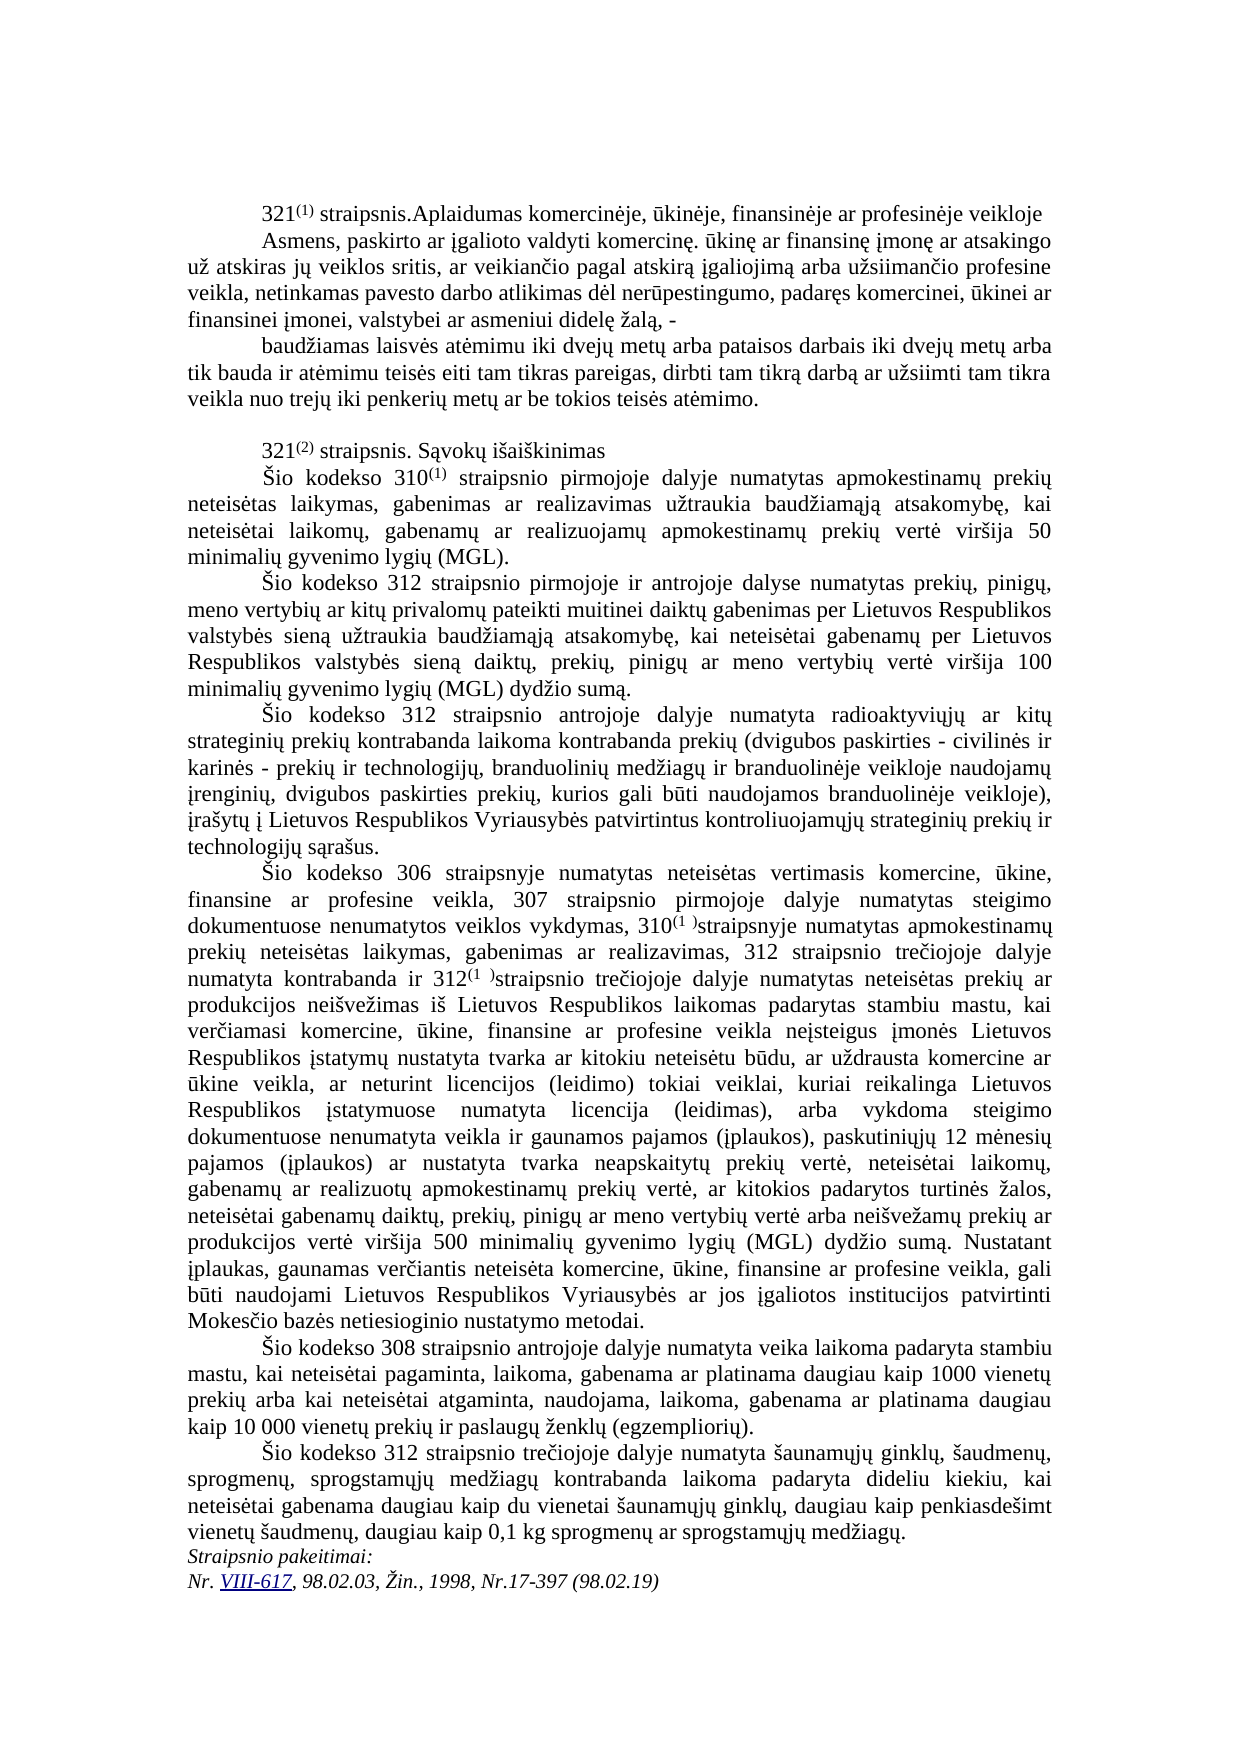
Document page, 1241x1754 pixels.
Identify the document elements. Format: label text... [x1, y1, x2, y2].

text baudžiamas laisvės atėmimu iki dvejų metų arba pataisos darbais iki dvejų metų arba tik bauda ir atėmimu teisės eiti tam tikras pareigas, dirbti tam tikrą darbą ar užsiimti tam tikra veikla nuo trejų iki penkerių metų ar be tokios teisės atėmimo. [187, 332, 1053, 411]
text 321(2) straipsnis. Sąvokų išaiškinimas [187, 438, 1053, 464]
text Šio kodekso 306 straipsnyje numatytas neteisėtas vertimasis komercine, ūkine, finansine ar profesine veikla, 307 straipsnio pirmojoje dalyje numatytas steigimo dokumentuose nenumatytos veiklos vykdymas, 310(1 )straipsnyje numatytas apmokestinamų prekių neteisėtas laikymas, gabenimas ar realizavimas, 312 straipsnio trečiojoje dalyje numatyta kontrabanda ir 312(1 )straipsnio trečiojoje dalyje numatytas neteisėtas prekių ar produkcijos neišvežimas iš Lietuvos Respublikos laikomas padarytas stambiu mastu, kai verčiamasi komercine, ūkine, finansine ar profesine veikla neįsteigus įmonės Lietuvos Respublikos įstatymų nustatyta tvarka ar kitokiu neteisėtu būdu, ar uždrausta komercine ar ūkine veikla, ar neturint licencijos (leidimo) tokiai veiklai, kuriai reikalinga Lietuvos Respublikos įstatymuose numatyta licencija (leidimas), arba vykdoma steigimo dokumentuose nenumatyta veikla ir gaunamos pajamos (įplaukos), paskutiniųjų 12 mėnesių pajamos (įplaukos) ar nustatyta tvarka neapskaitytų prekių vertė, neteisėtai laikomų, gabenamų ar realizuotų apmokestinamų prekių vertė, ar kitokios padarytos turtinės žalos, neteisėtai gabenamų daiktų, prekių, pinigų ar meno vertybių vertė arba neišvežamų prekių ar produkcijos vertė viršija 500 minimalių gyvenimo lygių (MGL) dydžio sumą. Nustatant įplaukas, gaunamas verčiantis neteisėta komercine, ūkine, finansine ar profesine veikla, gali būti naudojami Lietuvos Respublikos Vyriausybės ar jos įgaliotos institucijos patvirtinti Mokesčio bazės netiesioginio nustatymo metodai. [187, 859, 1053, 1334]
text Asmens, paskirto ar įgalioto valdyti komercinę. ūkinę ar finansinę įmonę ar atsakingo už atskiras jų veiklos sritis, ar veikiančio pagal atskirą įgaliojimą arba užsiimančio profesine veikla, netinkamas pavesto darbo atlikimas dėl nerūpestingumo, padaręs komercinei, ūkinei ar finansinei įmonei, valstybei ar asmeniui didelę žalą, - [187, 227, 1053, 332]
text Šio kodekso 312 straipsnio antrojoje dalyje numatyta radioaktyviųjų ar kitų strateginių prekių kontrabanda laikoma kontrabanda prekių (dvigubos paskirties - civilinės ir karinės - prekių ir technologijų, branduolinių medžiagų ir branduolinėje veikloje naudojamų įrenginių, dvigubos paskirties prekių, kurios gali būti naudojamos branduolinėje veikloje), įrašytų į Lietuvos Respublikos Vyriausybės patvirtintus kontroliuojamųjų strateginių prekių ir technologijų sąrašus. [187, 701, 1053, 859]
text Straipsnio pakeitimai: [187, 1544, 1053, 1568]
text Šio kodekso 312 straipsnio trečiojoje dalyje numatyta šaunamųjų ginklų, šaudmenų, sprogmenų, sprogstamųjų medžiagų kontrabanda laikoma padaryta dideliu kiekiu, kai neteisėtai gabenama daugiau kaip du vienetai šaunamųjų ginklų, daugiau kaip penkiasdešimt vienetų šaudmenų, daugiau kaip 0,1 kg sprogmenų ar sprogstamųjų medžiagų. [187, 1439, 1053, 1544]
text Šio kodekso 310(1) straipsnio pirmojoje dalyje numatytas apmokestinamų prekių neteisėtas laikymas, gabenimas ar realizavimas užtraukia baudžiamąją atsakomybę, kai neteisėtai laikomų, gabenamų ar realizuojamų apmokestinamų prekių vertė viršija 50 minimalių gyvenimo lygių (MGL). [187, 464, 1053, 569]
text Šio kodekso 312 straipsnio pirmojoje ir antrojoje dalyse numatytas prekių, pinigų, meno vertybių ar kitų privalomų pateikti muitinei daiktų gabenimas per Lietuvos Respublikos valstybės sieną užtraukia baudžiamąją atsakomybę, kai neteisėtai gabenamų per Lietuvos Respublikos valstybės sieną daiktų, prekių, pinigų ar meno vertybių vertė viršija 100 minimalių gyvenimo lygių (MGL) dydžio sumą. [187, 569, 1053, 701]
text Šio kodekso 308 straipsnio antrojoje dalyje numatyta veika laikoma padaryta stambiu mastu, kai neteisėtai pagaminta, laikoma, gabenama ar platinama daugiau kaip 1000 vienetų prekių arba kai neteisėtai atgaminta, naudojama, laikoma, gabenama ar platinama daugiau kaip 10 000 vienetų prekių ir paslaugų ženklų (egzempliorių). [187, 1334, 1053, 1439]
text 321(1) straipsnis.Aplaidumas komercinėje, ūkinėje, finansinėje ar profesinėje veikloje [261, 200, 1053, 227]
text Nr. VIII-617, 98.02.03, Žin., 1998, Nr.17-397 (98.02.19) [187, 1568, 1053, 1593]
